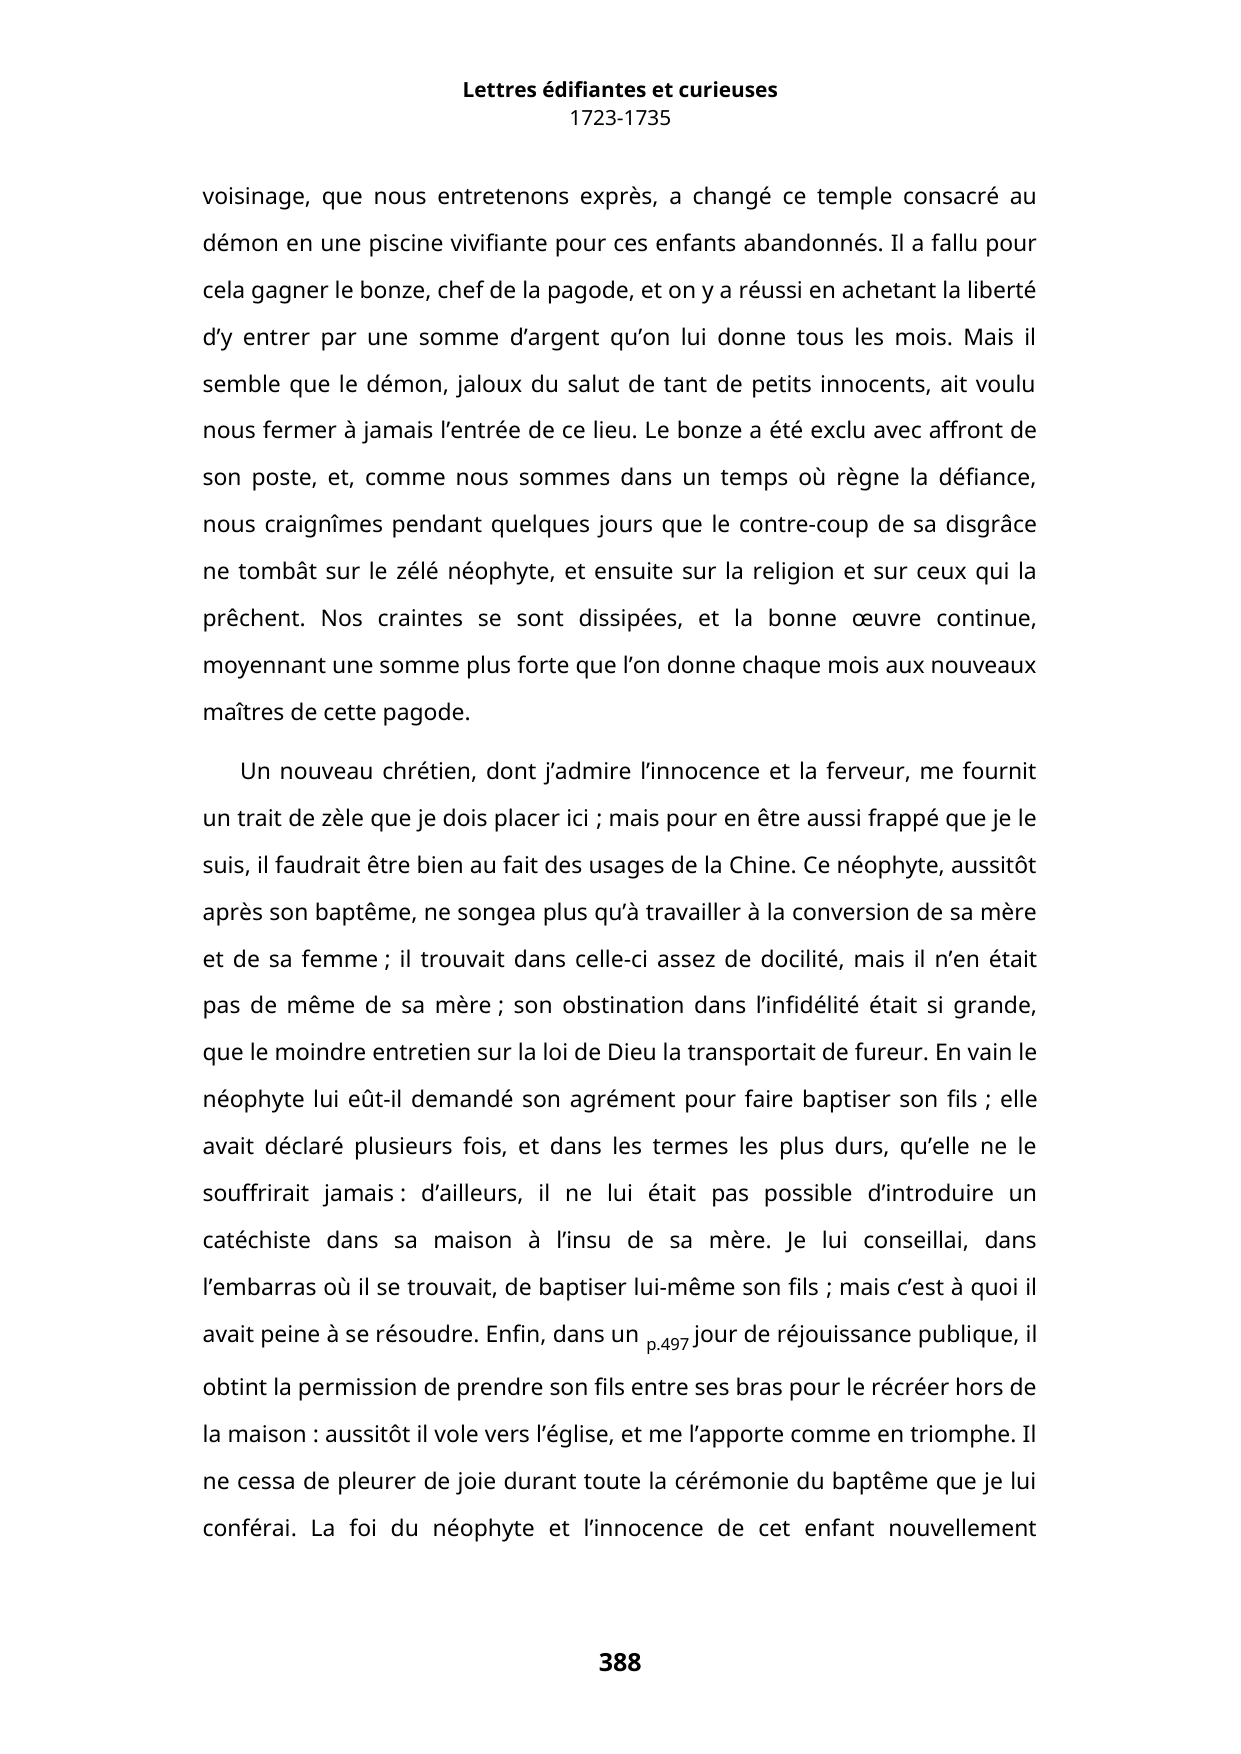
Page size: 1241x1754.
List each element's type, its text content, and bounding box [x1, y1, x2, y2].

text Un nouveau chrétien, dont j’admire l’innocence et la ferveur, me fournit un trait de zèle que je dois placer ici ; mais pour en être aussi frappé que je le suis, il faudrait être bien au fait des usages de la Chine. Ce néophyte, aussitôt après son baptême, ne songea plus qu’à travailler à la conversion de sa mère et de sa femme ; il trouvait dans celle-ci assez de docilité, mais il n’en était pas de même de sa mère ; son obstination dans l’infidélité était si grande, que le moindre entretien sur la loi de Dieu la transportait de fureur. En vain le néophyte lui eût-il demandé son agrément pour faire baptiser son fils ; elle avait déclaré plusieurs fois, et dans les termes les plus durs, qu’elle ne le souffrirait jamais : d’ailleurs, il ne lui était pas possible d’introduire un catéchiste dans sa maison à l’insu de sa mère. Je lui conseillai, dans l’embarras où il se trouvait, de baptiser lui-même son fils ; mais c’est à quoi il avait peine à se résoudre. Enfin, dans un p.497 jour de réjouissance publique, il obtint la permission de prendre son fils entre ses bras pour le récréer hors de la maison : aussitôt il vole vers l’église, et me l’apporte comme en triomphe. Il ne cessa de pleurer de joie durant toute la cérémonie du baptême que je lui conférai. La foi du néophyte et l’innocence de cet enfant nouvellement [202, 755, 1038, 1543]
text voisinage, que nous entretenons exprès, a changé ce temple consacré au démon en une piscine vivifiante pour ces enfants abandonnés. Il a fallu pour cela gagner le bonze, chef de la pagode, et on y a réussi en achetant la liberté d’y entrer par une somme d’argent qu’on lui donne tous les mois. Mais il semble que le démon, jaloux du salut de tant de petits innocents, ait voulu nous fermer à jamais l’entrée de ce lieu. Le bonze a été exclu avec affront de son poste, et, comme nous sommes dans un temps où règne la défiance, nous craignîmes pendant quelques jours que le contre-coup de sa disgrâce ne tombât sur le zélé néophyte, et ensuite sur la religion et sur ceux qui la prêchent. Nos craintes se sont dissipées, et la bonne œuvre continue, moyennant une somme plus forte que l’on donne chaque mois aux nouveaux maîtres de cette pagode. [202, 180, 1038, 727]
